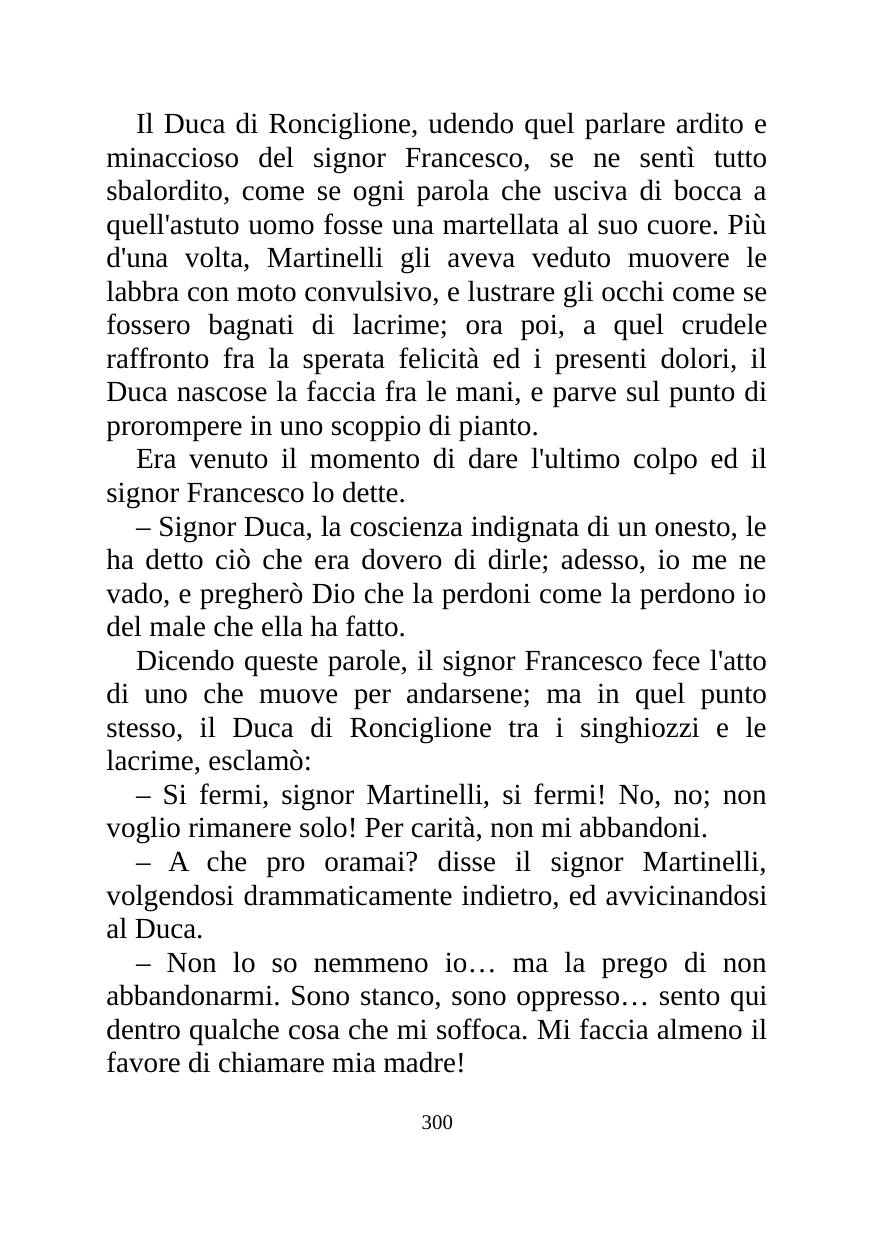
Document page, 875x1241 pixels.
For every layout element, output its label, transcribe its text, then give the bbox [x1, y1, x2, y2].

text – Non lo so nemmeno io… ma la prego di non abbandonarmi. Sono stanco, sono oppresso… sento qui dentro qualche cosa che mi soffoca. Mi faccia almeno il favore di chiamare mia madre! [106, 945, 768, 1079]
text – A che pro oramai? disse il signor Martinelli, volgendosi drammaticamente indietro, ed avvicinandosi al Duca. [106, 844, 768, 945]
text Dicendo queste parole, il signor Francesco fece l'atto di uno che muove per andarsene; ma in quel punto stesso, il Duca di Ronciglione tra i singhiozzi e le lacrime, esclamò: [106, 643, 768, 777]
text – Signor Duca, la coscienza indignata di un onesto, le ha detto ciò che era dovero di dirle; adesso, io me ne vado, e pregherò Dio che la perdoni come la perdono io del male che ella ha fatto. [106, 509, 768, 643]
text Il Duca di Ronciglione, udendo quel parlare ardito e minaccioso del signor Francesco, se ne sentì tutto sbalordito, come se ogni parola che usciva di bocca a quell'astuto uomo fosse una martellata al suo cuore. Più d'una volta, Martinelli gli aveva veduto muovere le labbra con moto convulsivo, e lustrare gli occhi come se fossero bagnati di lacrime; ora poi, a quel crudele raffronto fra la sperata felicità ed i presenti dolori, il Duca nascose la faccia fra le mani, e parve sul punto di prorompere in uno scoppio di pianto. [106, 106, 768, 442]
text Era venuto il momento di dare l'ultimo colpo ed il signor Francesco lo dette. [106, 442, 768, 509]
text – Si fermi, signor Martinelli, si fermi! No, no; non voglio rimanere solo! Per carità, non mi abbandoni. [106, 777, 768, 844]
